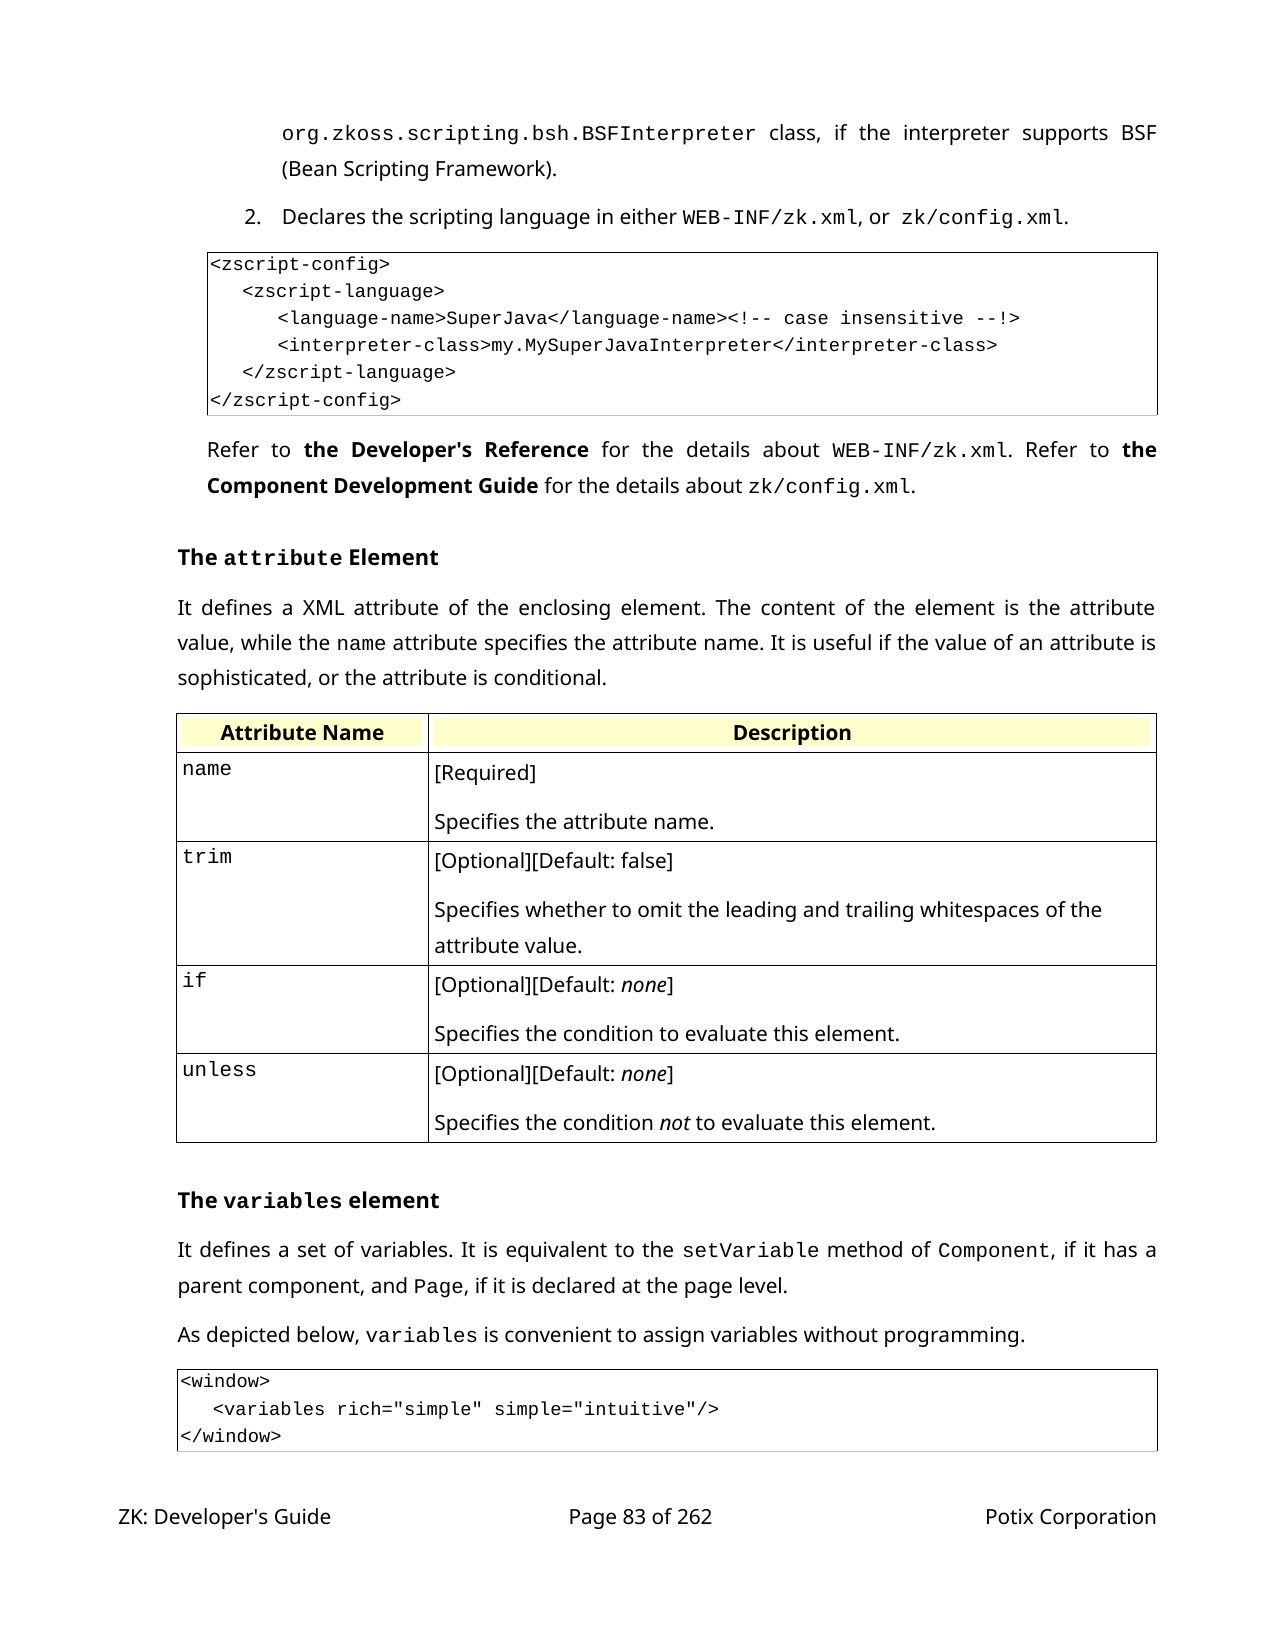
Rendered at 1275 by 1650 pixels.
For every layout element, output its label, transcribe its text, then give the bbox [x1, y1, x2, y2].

text It defines a XML attribute of the enclosing element. The content of the element is the attribute value, while the name attribute specifies the attribute name. It is useful if the value of an attribute is sophisticated, or the attribute is conditional. [177, 593, 1157, 692]
text <zscript-config> [208, 253, 1157, 276]
table_cell if [177, 966, 428, 1053]
text </zscript-config> [208, 388, 1157, 415]
text As depicted below, variables is convenient to assign variables without programming. [177, 1320, 1157, 1348]
table_cell unless [177, 1054, 428, 1142]
table_cell [Optional][Default: none] Specifies the condition not to evaluate this element. [429, 1054, 1156, 1142]
table_cell name [177, 753, 428, 841]
text <variables rich="simple" simple="intuitive"/> [178, 1396, 1157, 1421]
text </window> [178, 1423, 1157, 1451]
table_cell [Optional][Default: none] Specifies the condition to evaluate this element. [429, 966, 1156, 1053]
text Refer to the Developer's Reference for the details about WEB-INF/zk.xml. Refer to the Component Development Guide for the details about zk/config.xml. [207, 436, 1157, 499]
list Declares the scripting language in either WEB-INF/zk.xml, or zk/config.xml. [244, 202, 1157, 231]
text <language-name>SuperJava</language-name><!-- case insensitive --!> [208, 306, 1157, 330]
table_header Attribute Name [177, 714, 428, 752]
table_cell [Optional][Default: false] Specifies whether to omit the leading and trailing whitespaces of the attribute value. [429, 842, 1156, 965]
list org.zkoss.scripting.bsh.BSFInterpreter class, if the interpreter supports BSF (Bean Scripting Framework). [244, 118, 1157, 182]
text </zscript-language> [208, 360, 1157, 385]
table_cell trim [177, 842, 428, 965]
text <interpreter-class>my.MySuperJavaInterpreter</interpreter-class> [208, 333, 1157, 357]
subtitle The attribute Element [177, 542, 1157, 572]
table_cell [Required] Specifies the attribute name. [429, 753, 1156, 841]
text It defines a set of variables. It is equivalent to the setVariable method of Component, if it has a parent component, and Page, if it is declared at the page level. [177, 1235, 1157, 1299]
text <window> [178, 1370, 1157, 1393]
table_header Description [429, 714, 1156, 752]
text <zscript-language> [208, 279, 1157, 303]
subtitle The variables element [177, 1184, 1157, 1215]
